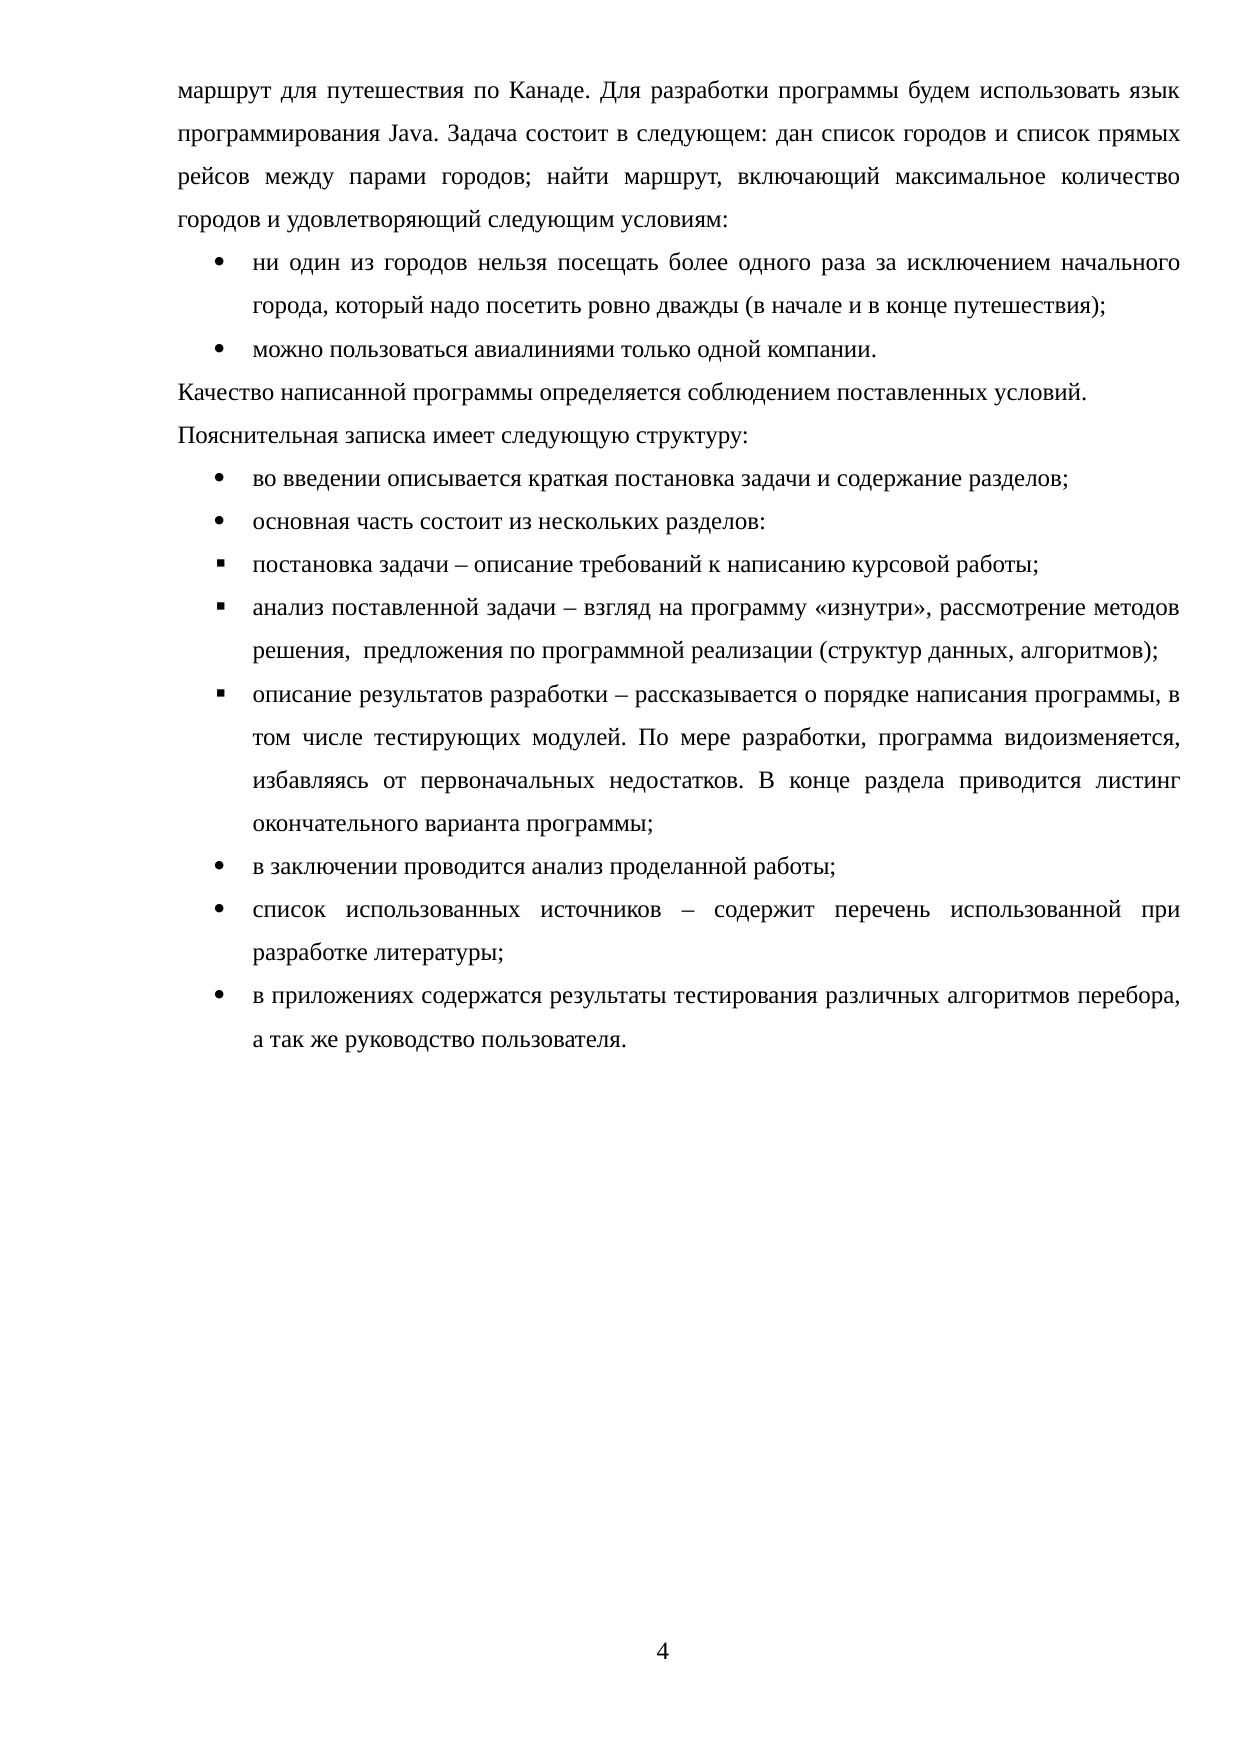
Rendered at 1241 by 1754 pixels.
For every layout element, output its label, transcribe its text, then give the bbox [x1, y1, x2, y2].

text маршрут для путешествия по Канаде. Для разработки программы будем использовать язык программирования Java. Задача состоит в следующем: дан список городов и список прямых рейсов между парами городов; найти маршрут, включающий максимальное количество городов и удовлетворяющий следующим условиям: [177, 75, 1181, 233]
list можно пользоваться авиалиниями только одной компании. [215, 334, 1181, 362]
list список использованных источников – содержит перечень использованной при разработке литературы; [215, 894, 1181, 966]
list ни один из городов нельзя посещать более одного раза за исключением начального города, который надо посетить ровно дважды (в начале и в конце путешествия); [215, 247, 1181, 319]
list во введении описывается краткая постановка задачи и содержание разделов; [215, 463, 1181, 492]
list описание результатов разработки – рассказывается о порядке написания программы, в том числе тестирующих модулей. По мере разработки, программа видоизменяется, избавляясь от первоначальных недостатков. В конце раздела приводится листинг окончательного варианта программы; [215, 679, 1181, 837]
text Пояснительная записка имеет следующую структуру: [177, 420, 1181, 449]
list анализ поставленной задачи – взгляд на программу «изнутри», рассмотрение методов решения, предложения по программной реализации (структур данных, алгоритмов); [215, 592, 1181, 664]
list в заключении проводится анализ проделанной работы; [215, 851, 1181, 880]
list в приложениях содержатся результаты тестирования различных алгоритмов перебора, а так же руководство пользователя. [215, 981, 1181, 1052]
list основная часть состоит из нескольких разделов: [215, 506, 1181, 535]
text Качество написанной программы определяется соблюдением поставленных условий. [177, 377, 1181, 406]
list постановка задачи – описание требований к написанию курсовой работы; [215, 549, 1181, 578]
